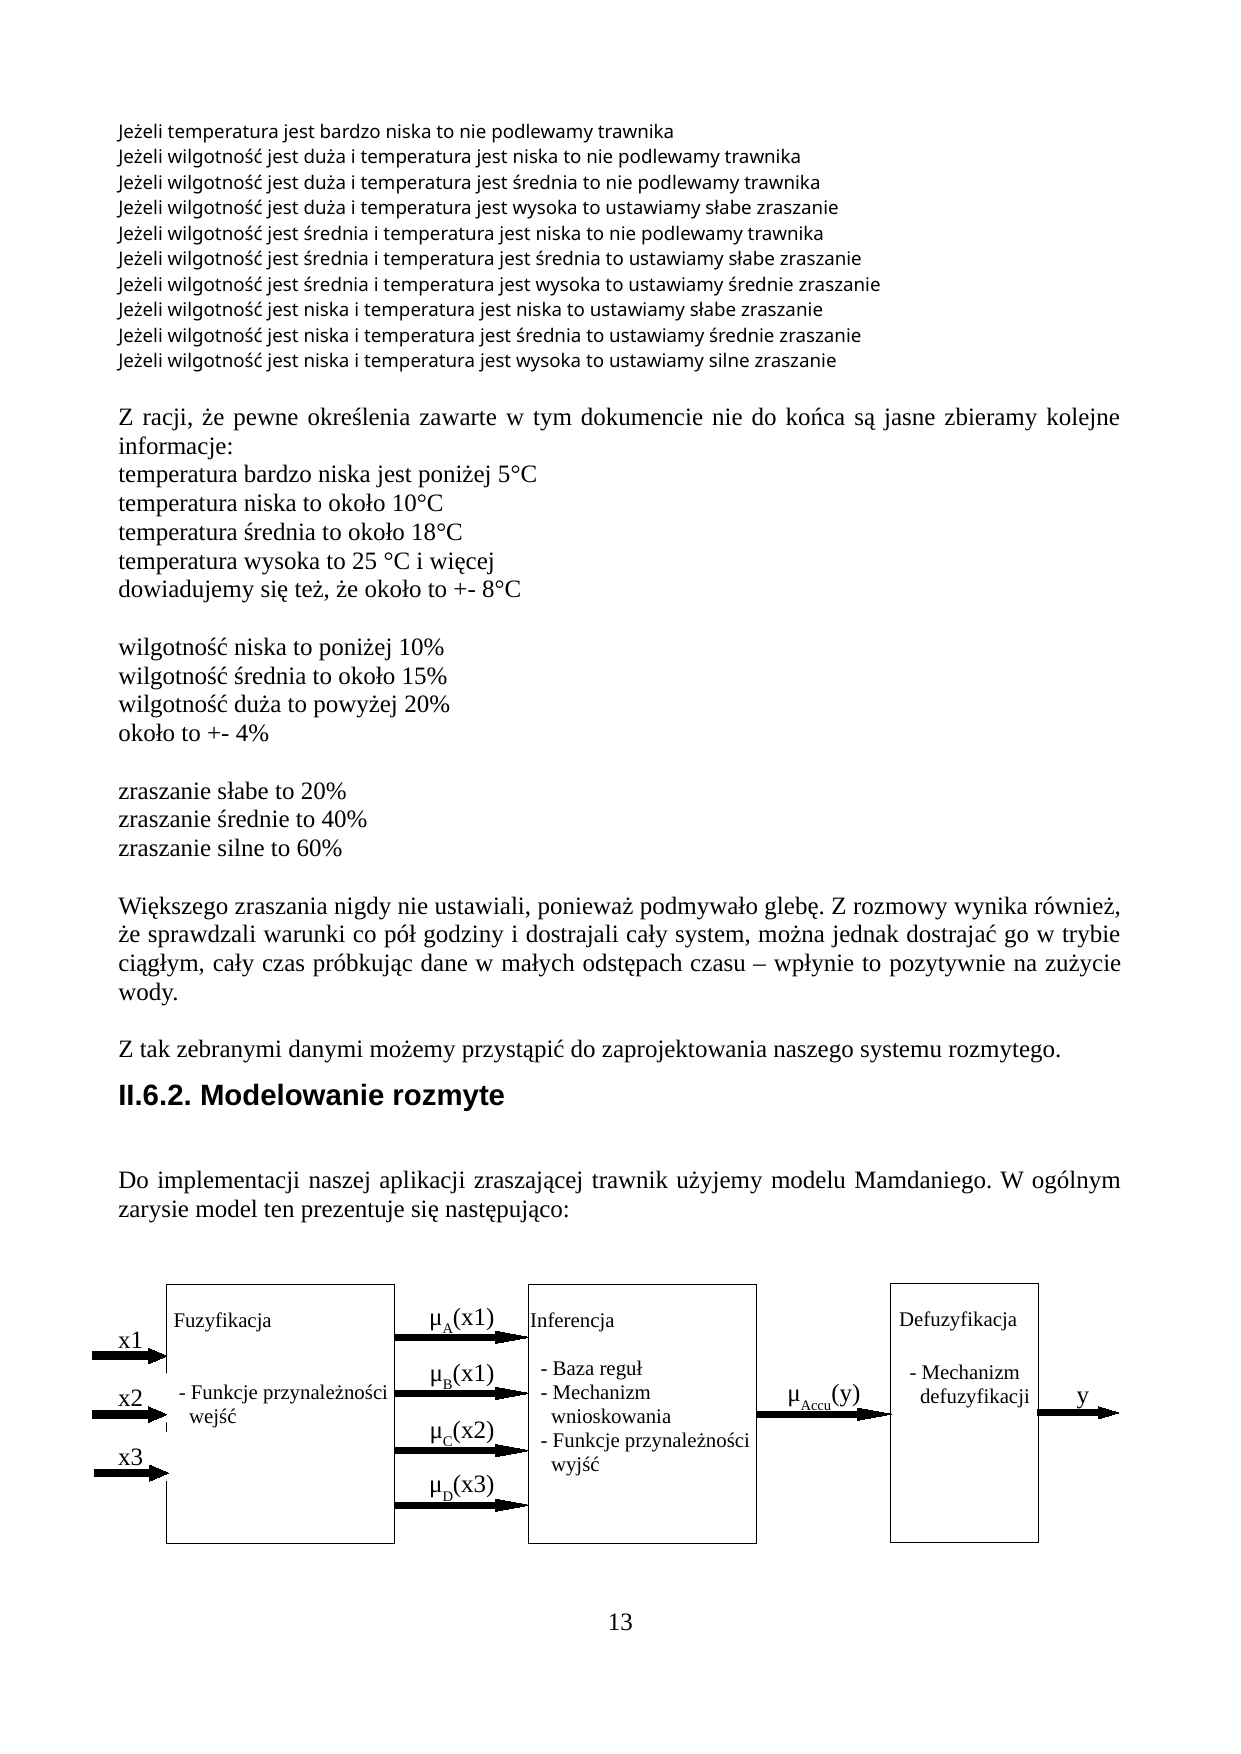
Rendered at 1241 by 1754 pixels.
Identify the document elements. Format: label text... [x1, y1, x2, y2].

text Jeżeli wilgotność jest średnia i temperatura jest wysoka to ustawiamy średnie zraszanie [118, 271, 1122, 297]
text zraszanie silne to 60% [118, 833, 1122, 862]
text Jeżeli wilgotność jest niska i temperatura jest średnia to ustawiamy średnie zraszanie [118, 322, 1122, 348]
text Do implementacji naszej aplikacji zraszającej trawnik użyjemy modelu Mamdaniego. W ogólnym zarysie model ten prezentuje się następująco: [118, 1165, 1122, 1223]
text temperatura bardzo niska jest poniżej 5°C [118, 459, 1122, 488]
text wilgotność duża to powyżej 20% [118, 689, 1122, 718]
text temperatura średnia to około 18°C [118, 517, 1122, 546]
text dowiadujemy się też, że około to +- 8°C [118, 574, 1122, 603]
text temperatura wysoka to 25 °C i więcej [118, 546, 1122, 574]
text Jeżeli wilgotność jest średnia i temperatura jest średnia to ustawiamy słabe zraszanie [118, 246, 1122, 271]
text Z tak zebranymi danymi możemy przystąpić do zaprojektowania naszego systemu rozmytego. [118, 1034, 1122, 1063]
subtitle Modelowanie rozmyte [118, 1078, 1122, 1112]
text Jeżeli wilgotność jest średnia i temperatura jest niska to nie podlewamy trawnika [118, 220, 1122, 246]
text wilgotność niska to poniżej 10% [118, 632, 1122, 661]
text Jeżeli wilgotność jest duża i temperatura jest niska to nie podlewamy trawnika [118, 144, 1122, 169]
text zraszanie średnie to 40% [118, 804, 1122, 833]
text zraszanie słabe to 20% [118, 776, 1122, 804]
text Jeżeli temperatura jest bardzo niska to nie podlewamy trawnika [118, 118, 1122, 144]
text około to +- 4% [118, 718, 1122, 747]
text Jeżeli wilgotność jest duża i temperatura jest wysoka to ustawiamy słabe zraszanie [118, 195, 1122, 220]
text Z racji, że pewne określenia zawarte w tym dokumencie nie do końca są jasne zbieramy kolejne informacje: [118, 402, 1122, 459]
text Jeżeli wilgotność jest niska i temperatura jest niska to ustawiamy słabe zraszanie [118, 297, 1122, 322]
text wilgotność średnia to około 15% [118, 661, 1122, 689]
text temperatura niska to około 10°C [118, 488, 1122, 517]
text Jeżeli wilgotność jest niska i temperatura jest wysoka to ustawiamy silne zraszanie [118, 348, 1122, 373]
text Większego zraszania nigdy nie ustawiali, ponieważ podmywało glebę. Z rozmowy wynika również, że sprawdzali warunki co pół godziny i dostrajali cały system, można jednak dostrajać go w trybie ciągłym, cały czas próbkując dane w małych odstępach czasu – wpłynie to pozytywnie na zużycie wody. [118, 891, 1122, 1006]
text Jeżeli wilgotność jest duża i temperatura jest średnia to nie podlewamy trawnika [118, 169, 1122, 195]
